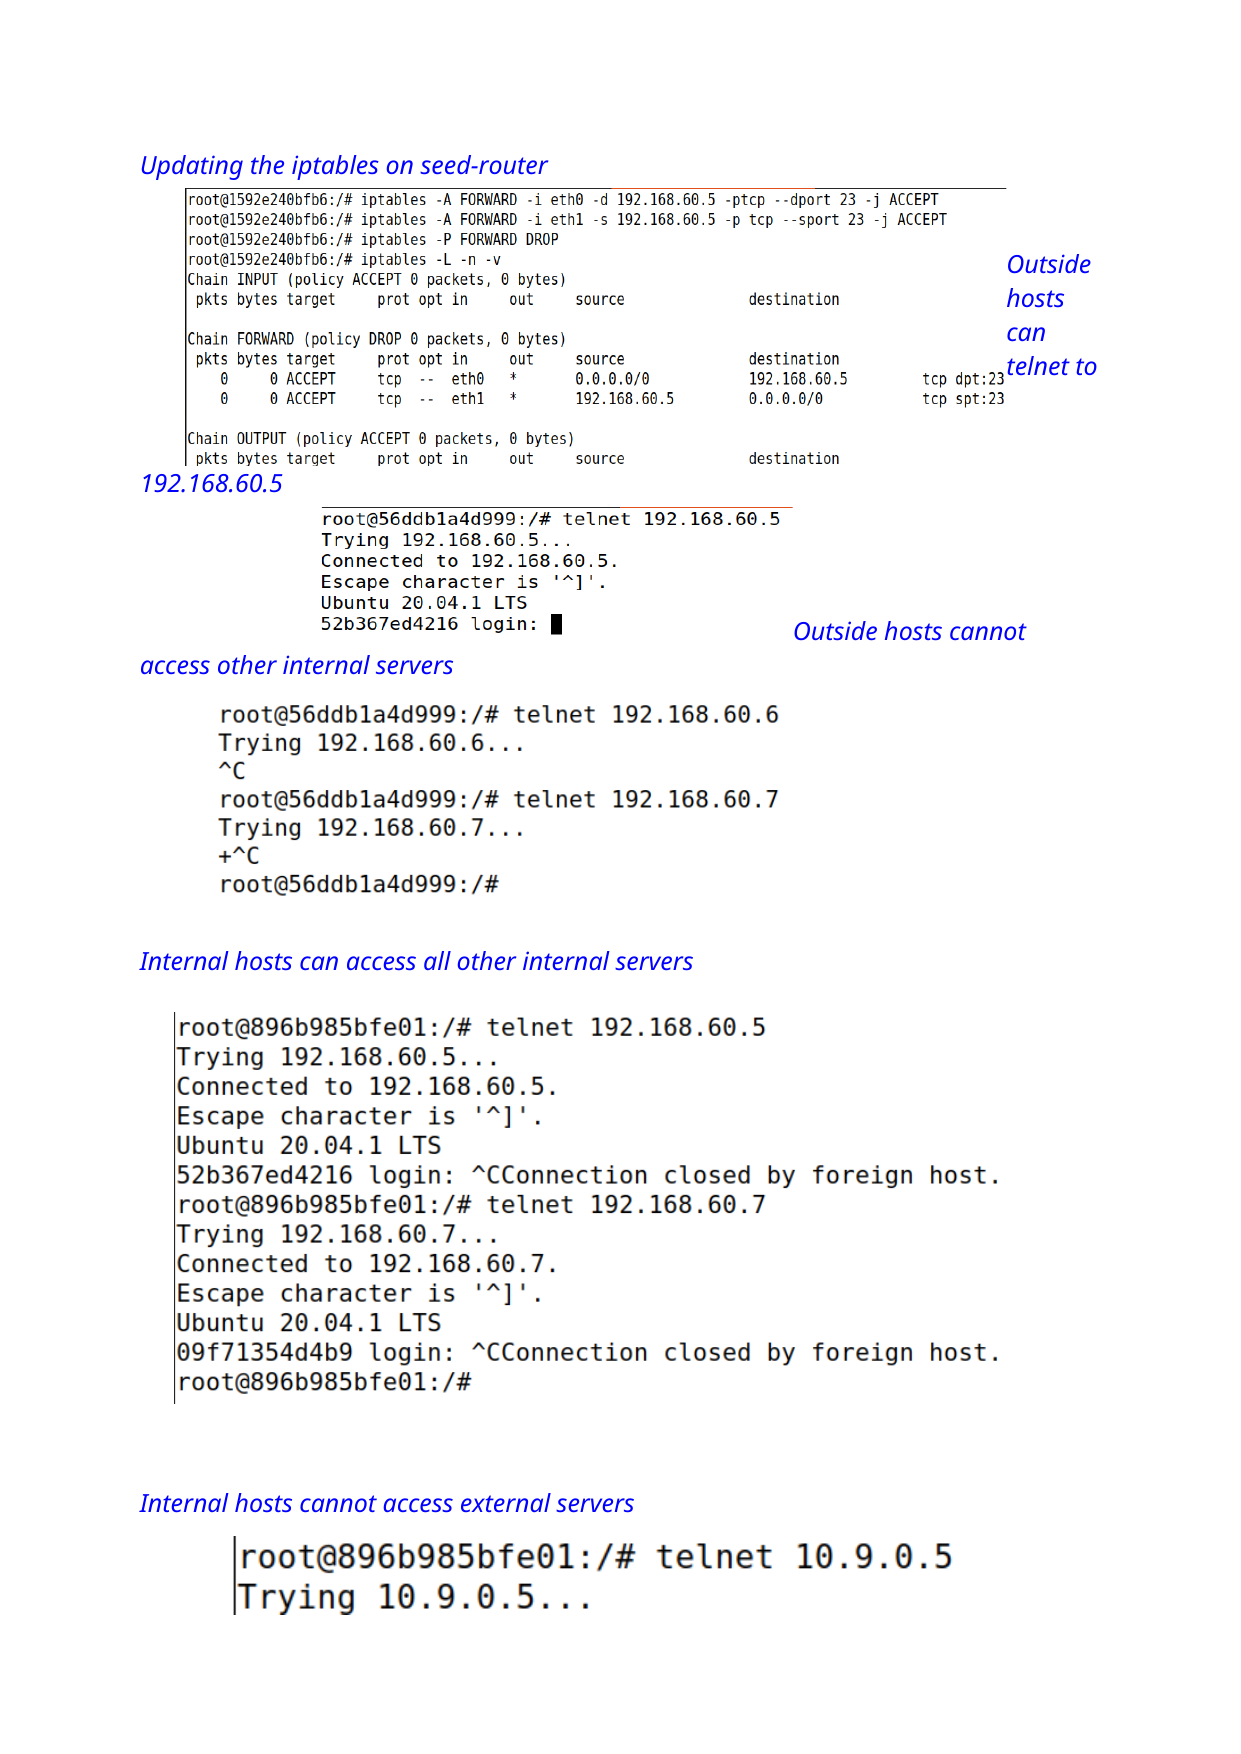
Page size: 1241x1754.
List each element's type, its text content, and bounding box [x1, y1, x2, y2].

picture [321, 507, 793, 639]
picture [185, 188, 1007, 466]
text Updating the iptables on seed-router [139, 148, 1103, 182]
text Internal hosts cannot access external servers [139, 1485, 1103, 1519]
picture [174, 1012, 1022, 1404]
picture [233, 1536, 957, 1615]
text Internal hosts can access all other internal servers [139, 943, 1103, 977]
picture [217, 703, 801, 901]
text Outside hosts cannot access other internal servers [139, 614, 1103, 682]
text Outside hosts can telnet to 192.168.60.5 [139, 466, 1103, 500]
